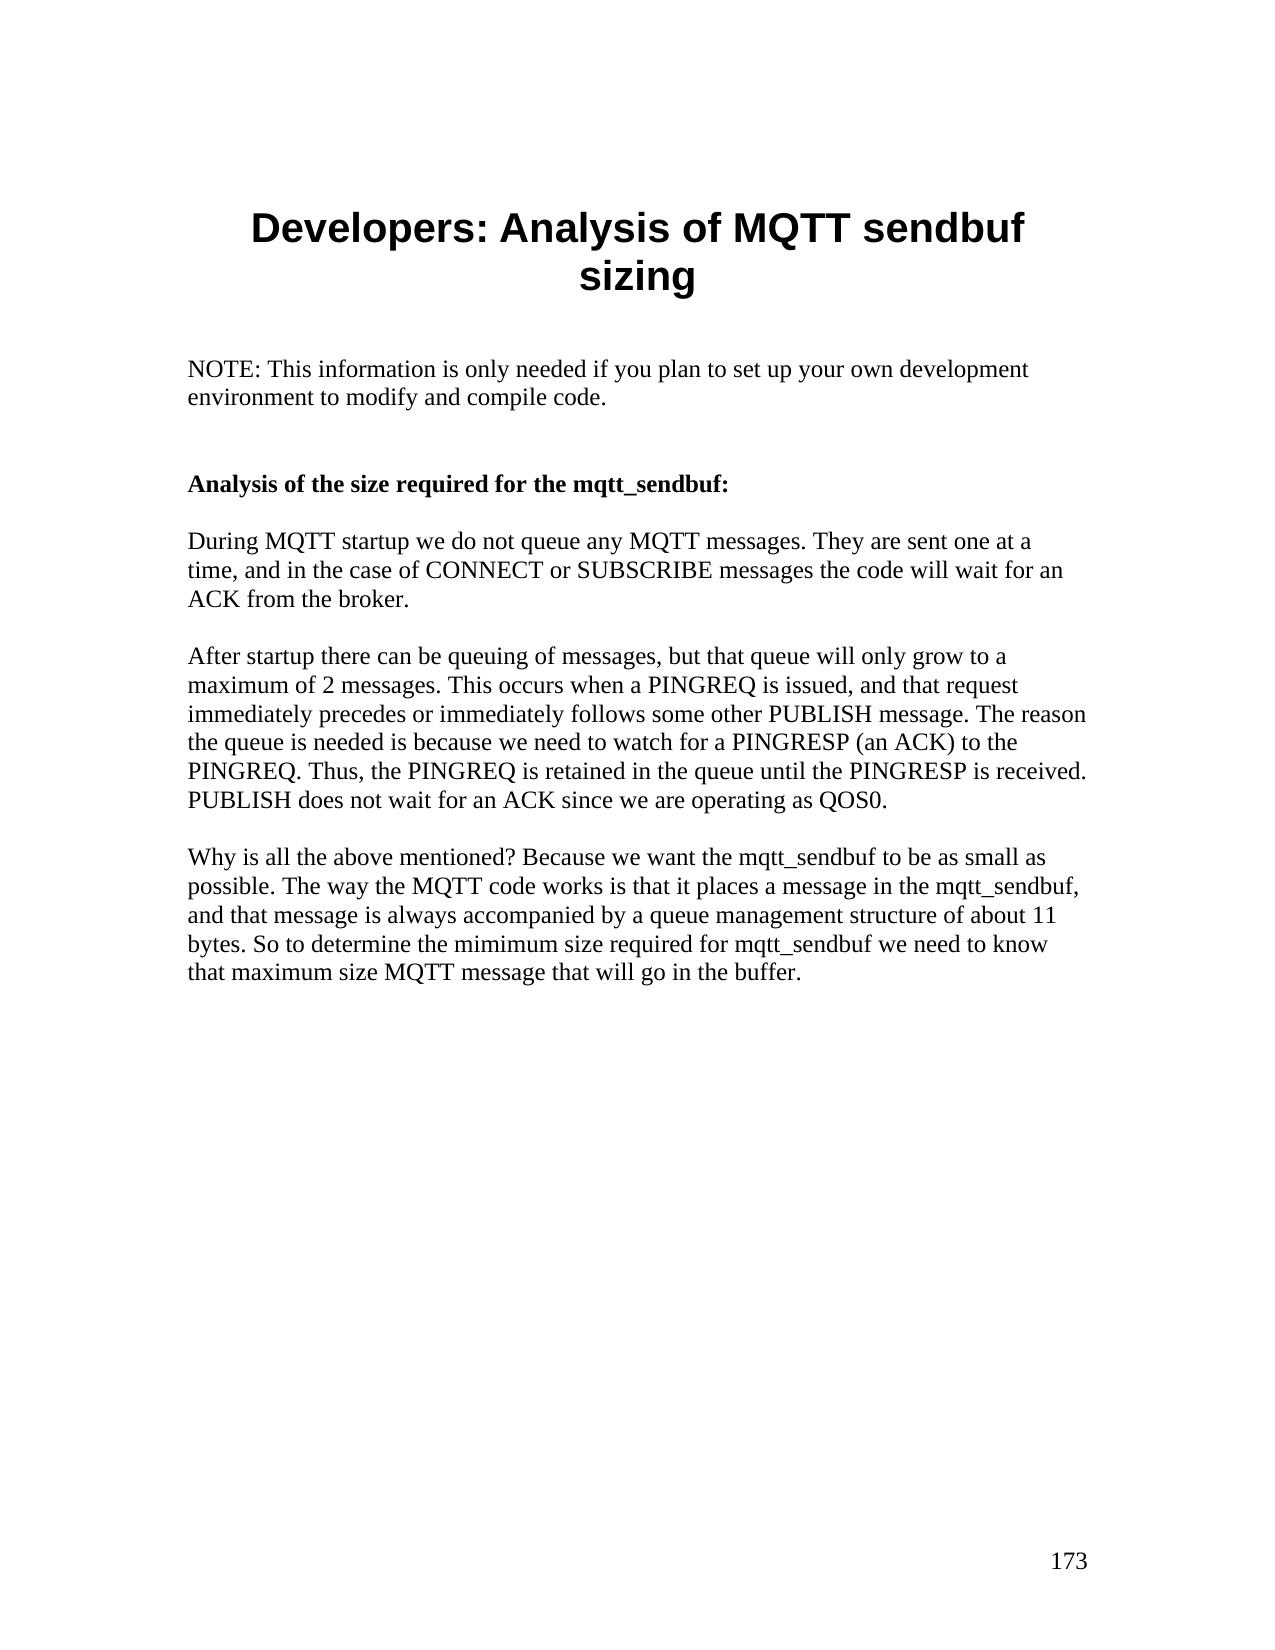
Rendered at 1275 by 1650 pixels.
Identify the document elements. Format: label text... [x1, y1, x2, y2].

text During MQTT startup we do not queue any MQTT messages. They are sent one at a time, and in the case of CONNECT or SUBSCRIBE messages the code will wait for an ACK from the broker. [187, 526, 1087, 612]
text After startup there can be queuing of messages, but that queue will only grow to a maximum of 2 messages. This occurs when a PINGREQ is issued, and that request immediately precedes or immediately follows some other PUBLISH message. The reason the queue is needed is because we need to watch for a PINGRESP (an ACK) to the PINGREQ. Thus, the PINGREQ is retained in the queue until the PINGRESP is received. PUBLISH does not wait for an ACK since we are operating as QOS0. [187, 641, 1087, 814]
text Why is all the above mentioned? Because we want the mqtt_sendbuf to be as small as possible. The way the MQTT code works is that it places a message in the mqtt_sendbuf, and that message is always accompanied by a queue management structure of about 11 bytes. So to determine the mimimum size required for mqtt_sendbuf we need to know that maximum size MQTT message that will go in the buffer. [187, 842, 1087, 986]
text Analysis of the size required for the mqtt_sendbuf: [187, 469, 1087, 497]
text NOTE: This information is only needed if you plan to set up your own development environment to modify and compile code. [187, 354, 1087, 411]
subtitle Developers: Analysis of MQTT sendbuf sizing [187, 204, 1087, 299]
